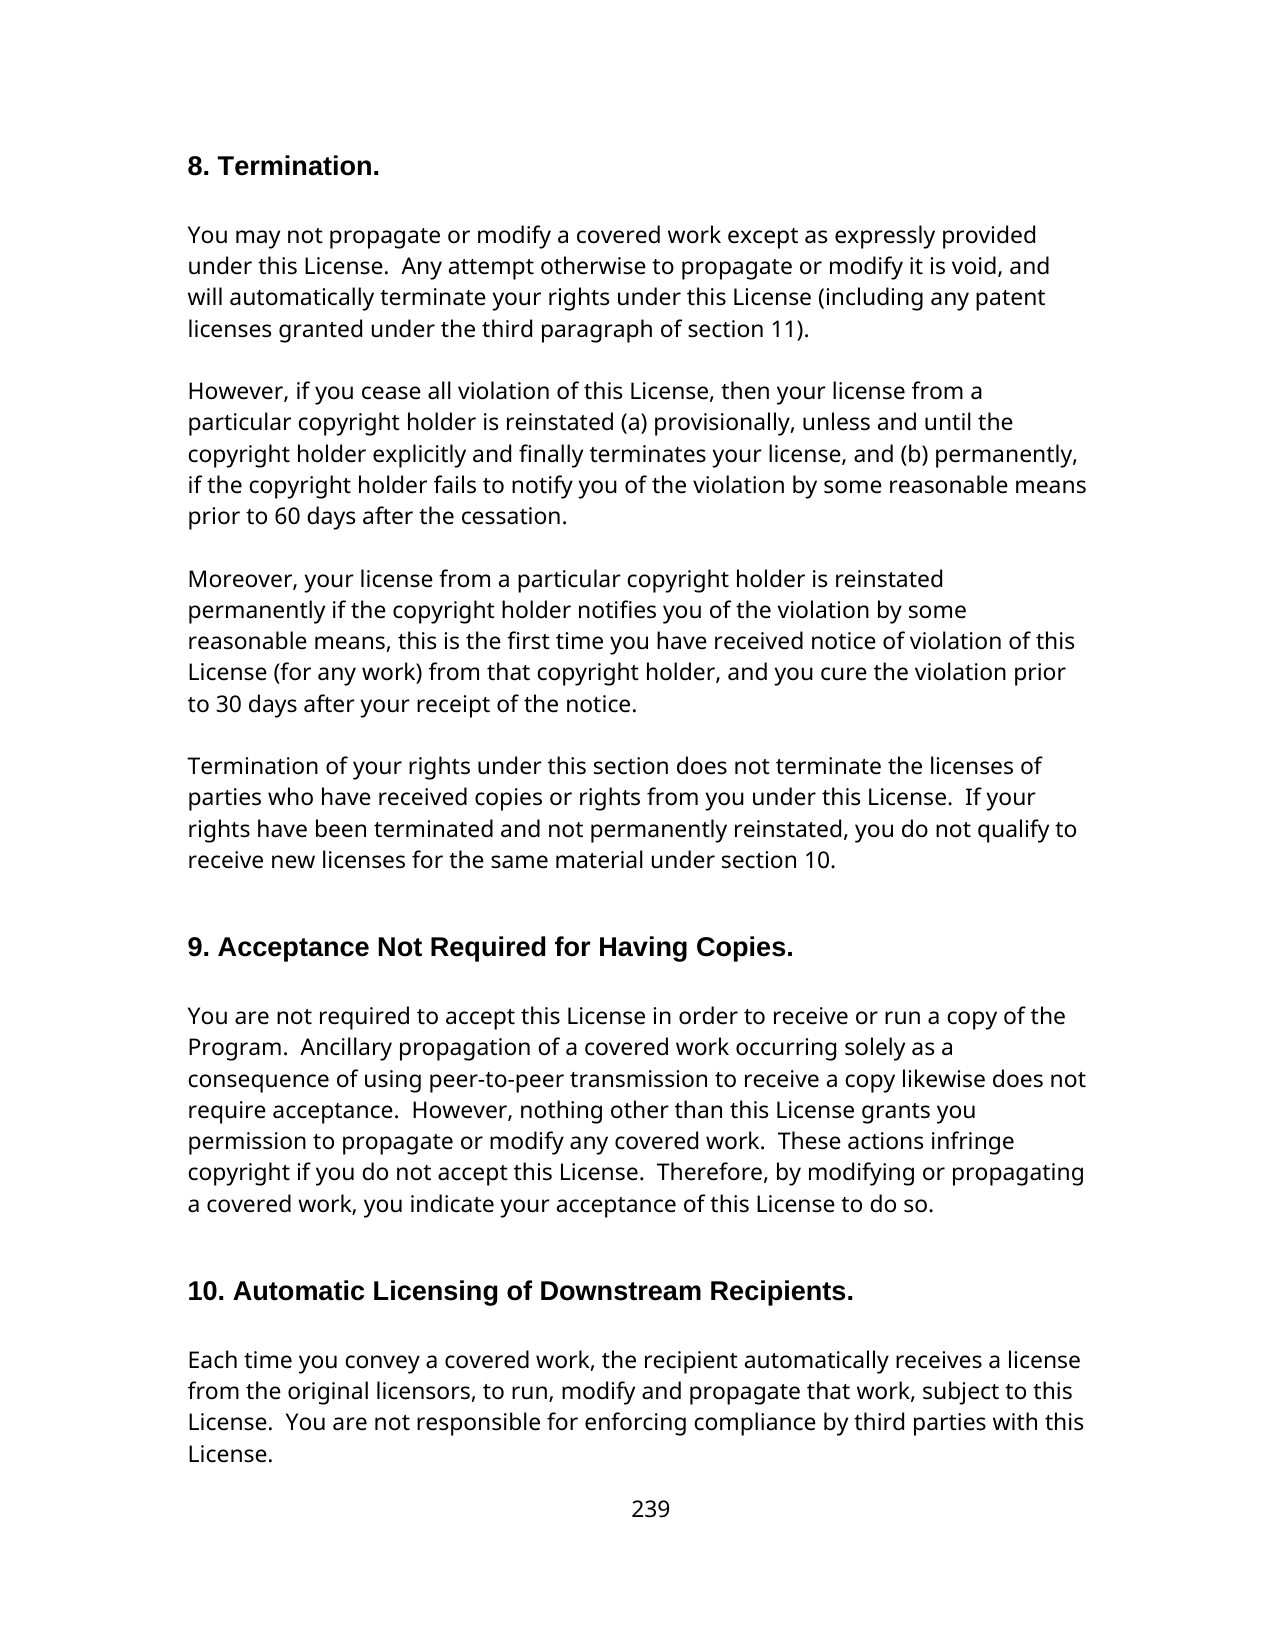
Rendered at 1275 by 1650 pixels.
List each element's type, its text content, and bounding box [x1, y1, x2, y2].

subtitle 9. Acceptance Not Required for Having Copies. [187, 931, 1087, 962]
text Termination of your rights under this section does not terminate the licenses of parties who have received copies or rights from you under this License. If your rights have been terminated and not permanently reinstated, you do not qualify to receive new licenses for the same material under section 10. [187, 750, 1087, 875]
text Moreover, your license from a particular copyright holder is reinstated permanently if the copyright holder notifies you of the violation by some reasonable means, this is the first time you have received notice of violation of this License (for any work) from that copyright holder, and you cure the violation prior to 30 days after your receipt of the notice. [187, 562, 1087, 719]
text However, if you cease all violation of this License, then your license from a particular copyright holder is reinstated (a) provisionally, unless and until the copyright holder explicitly and finally terminates your license, and (b) permanently, if the copyright holder fails to notify you of the violation by some reasonable means prior to 60 days after the cessation. [187, 375, 1087, 531]
text You may not propagate or modify a covered work except as expressly provided under this License. Any attempt otherwise to propagate or modify it is void, and will automatically terminate your rights under this License (including any patent licenses granted under the third paragraph of section 11). [187, 219, 1087, 344]
subtitle 10. Automatic Licensing of Downstream Recipients. [187, 1275, 1087, 1306]
subtitle 8. Termination. [187, 150, 1087, 181]
text You are not required to accept this License in order to receive or run a copy of the Program. Ancillary propagation of a covered work occurring solely as a consequence of using peer-to-peer transmission to receive a copy likewise does not require acceptance. However, nothing other than this License grants you permission to propagate or modify any covered work. These actions infringe copyright if you do not accept this License. Therefore, by modifying or propagating a covered work, you indicate your acceptance of this License to do so. [187, 1000, 1087, 1219]
text Each time you convey a covered work, the recipient automatically receives a license from the original licensors, to run, modify and propagate that work, subject to this License. You are not responsible for enforcing compliance by third parties with this License. [187, 1344, 1087, 1469]
